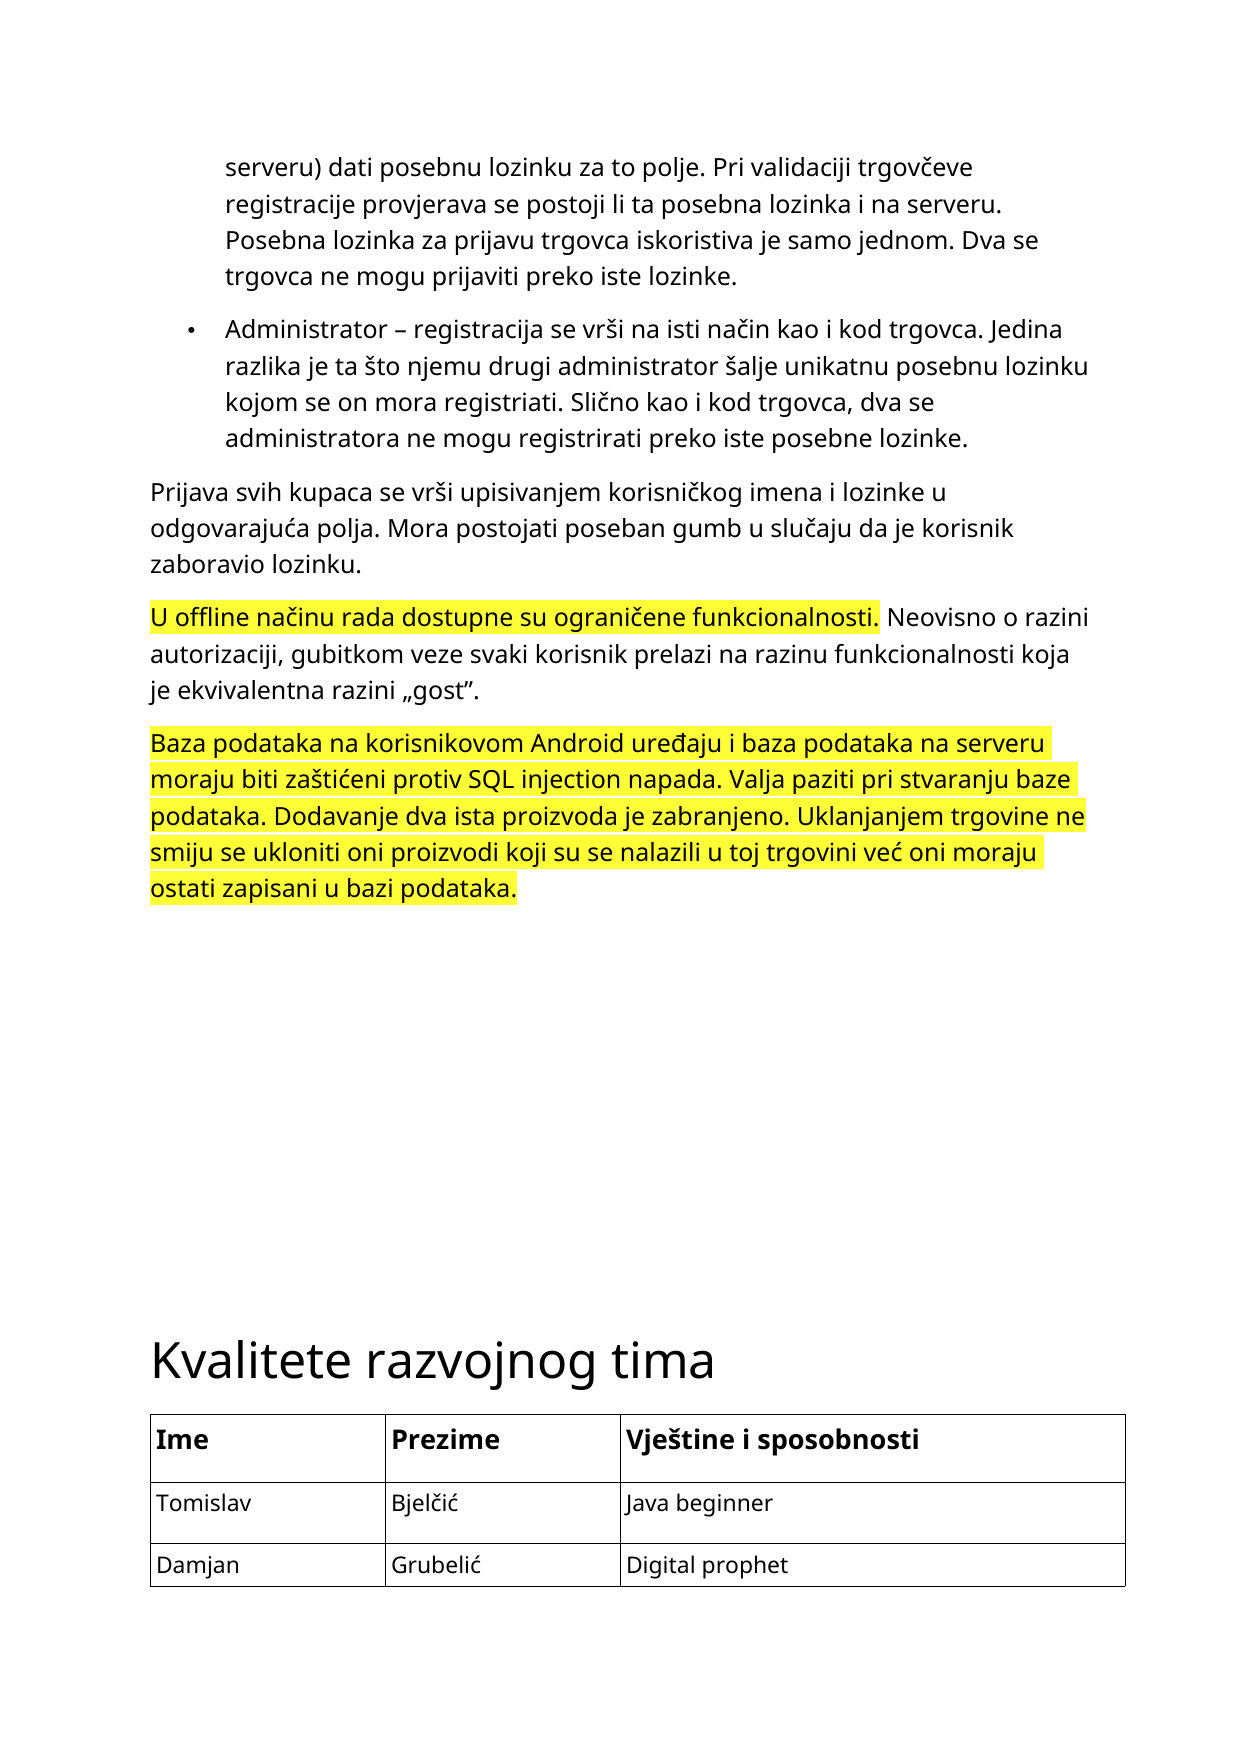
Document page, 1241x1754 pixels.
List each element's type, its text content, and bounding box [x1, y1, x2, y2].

table_cell Tomislav [151, 1483, 385, 1543]
table_cell Damjan [151, 1544, 385, 1586]
table_cell Bjelčić [386, 1483, 620, 1543]
table_cell Digital prophet [621, 1544, 1125, 1586]
text Baza podataka na korisnikovom Android uređaju i baza podataka na serveru moraju biti zaštićeni protiv SQL injection napada. Valja paziti pri stvaranju baze podataka. Dodavanje dva ista proizvoda je zabranjeno. Uklanjanjem trgovine ne smiju se ukloniti oni proizvodi koji su se nalazili u toj trgovini već oni moraju ostati zapisani u bazi podataka. [150, 726, 1090, 905]
text Kvalitete razvojnog tima [150, 1325, 1090, 1393]
table_header Prezime [386, 1415, 620, 1482]
list Administrator – registracija se vrši na isti način kao i kod trgovca. Jedina razlika je ta što njemu drugi administrator šalje unikatnu posebnu lozinku kojom se on mora registriati. Slično kao i kod trgovca, dva se administratora ne mogu registrirati preko iste posebne lozinke. [187, 312, 1090, 455]
table_header Ime [151, 1415, 385, 1482]
text U offline načinu rada dostupne su ograničene funkcionalnosti. Neovisno o razini autorizaciji, gubitkom veze svaki korisnik prelazi na razinu funkcionalnosti koja je ekvivalentna razini „gost”. [150, 600, 1090, 707]
list serveru) dati posebnu lozinku za to polje. Pri validaciji trgovčeve registracije provjerava se postoji li ta posebna lozinka i na serveru. Posebna lozinka za prijavu trgovca iskoristiva je samo jednom. Dva se trgovca ne mogu prijaviti preko iste lozinke. [187, 150, 1090, 293]
table_header Vještine i sposobnosti [621, 1415, 1125, 1482]
table_cell Java beginner [621, 1483, 1125, 1543]
table_cell Grubelić [386, 1544, 620, 1586]
text Prijava svih kupaca se vrši upisivanjem korisničkog imena i lozinke u odgovarajuća polja. Mora postojati poseban gumb u slučaju da je korisnik zaboravio lozinku. [150, 474, 1090, 581]
